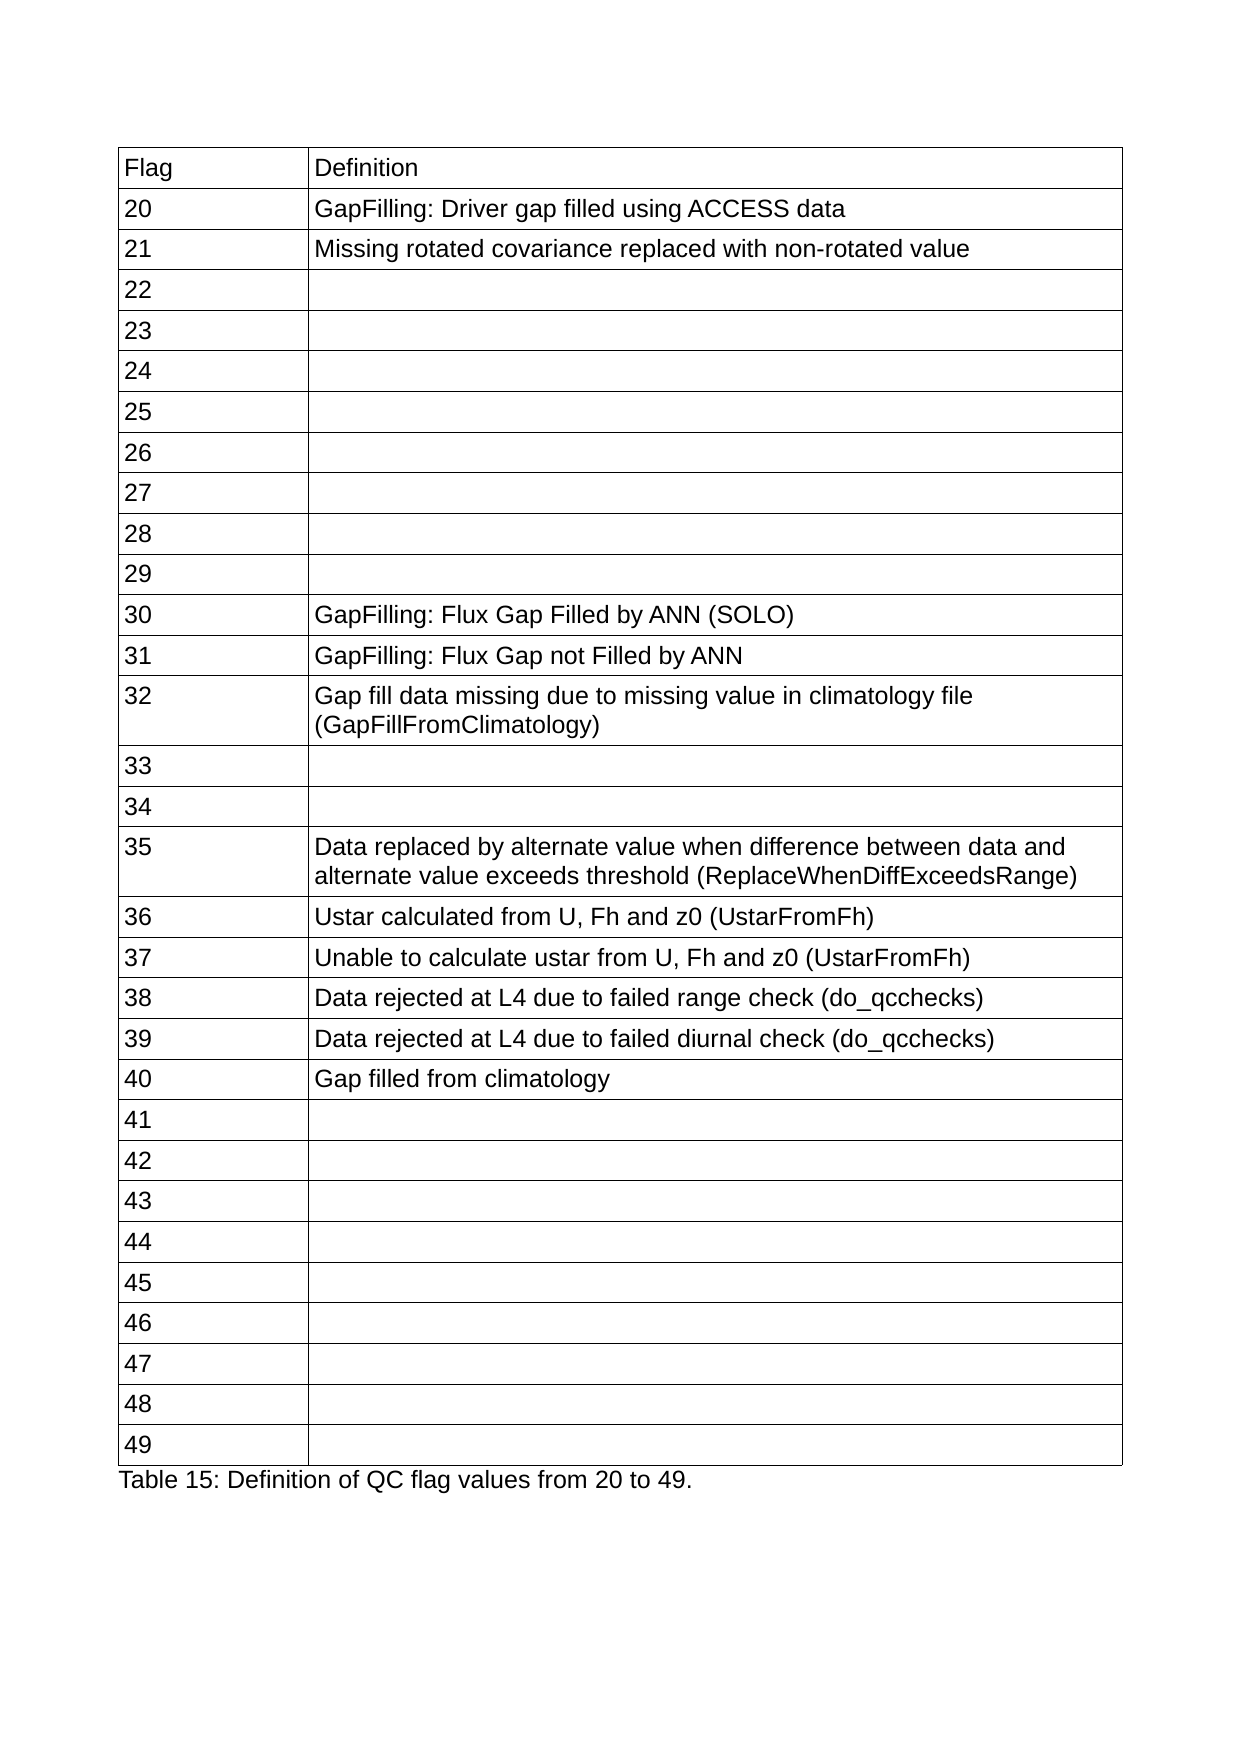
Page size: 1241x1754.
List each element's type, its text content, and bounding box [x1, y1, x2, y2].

table_cell [309, 1344, 1122, 1383]
table_cell 44 [119, 1222, 308, 1262]
table_cell [309, 1141, 1122, 1180]
table_cell [309, 392, 1122, 432]
table_cell 42 [119, 1141, 308, 1180]
table_cell [309, 1100, 1122, 1140]
table_cell GapFilling: Flux Gap not Filled by ANN [309, 636, 1122, 675]
table_header Gap filled from climatology [309, 1060, 1122, 1099]
table_cell 28 [119, 514, 308, 553]
table_cell [309, 1425, 1122, 1465]
table_cell [309, 514, 1122, 553]
table_header 40 [119, 1060, 308, 1099]
table_cell 31 [119, 636, 308, 675]
table_cell 49 [119, 1425, 308, 1465]
table_cell 34 [119, 787, 308, 826]
table_cell 20 [119, 189, 308, 228]
table_cell [309, 1385, 1122, 1424]
table_cell 43 [119, 1181, 308, 1221]
table_cell 23 [119, 311, 308, 350]
table_cell 48 [119, 1385, 308, 1424]
table_cell 26 [119, 433, 308, 472]
table_cell GapFilling: Driver gap filled using ACCESS data [309, 189, 1122, 228]
table_cell Ustar calculated from U, Fh and z0 (UstarFromFh) [309, 897, 1122, 937]
table_cell [309, 270, 1122, 310]
table_cell 38 [119, 978, 308, 1018]
table_cell 30 [119, 595, 308, 635]
table_cell 22 [119, 270, 308, 310]
table_cell 29 [119, 555, 308, 594]
table_cell 45 [119, 1263, 308, 1302]
table_cell Missing rotated covariance replaced with non-rotated value [309, 230, 1122, 269]
table_cell Data replaced by alternate value when difference between data and alternate value exceeds threshold (ReplaceWhenDiffExceedsRange) [309, 827, 1122, 896]
table_cell 25 [119, 392, 308, 432]
table_cell GapFilling: Flux Gap Filled by ANN (SOLO) [309, 595, 1122, 635]
table_cell 39 [119, 1019, 308, 1058]
table_cell 35 [119, 827, 308, 896]
table_cell [309, 555, 1122, 594]
table_cell [309, 1222, 1122, 1262]
table_cell [309, 311, 1122, 350]
table_cell [309, 433, 1122, 472]
table_cell [309, 1263, 1122, 1302]
table_cell Data rejected at L4 due to failed diurnal check (do_qcchecks) [309, 1019, 1122, 1058]
table_cell Data rejected at L4 due to failed range check (do_qcchecks) [309, 978, 1122, 1018]
table_cell [309, 473, 1122, 513]
table_cell 24 [119, 351, 308, 391]
table_cell Gap fill data missing due to missing value in climatology file (GapFillFromClimatology) [309, 676, 1122, 745]
table_cell 41 [119, 1100, 308, 1140]
table_cell [309, 1181, 1122, 1221]
table_cell 32 [119, 676, 308, 745]
table_cell 36 [119, 897, 308, 937]
table_cell 47 [119, 1344, 308, 1383]
table_header Definition [309, 148, 1122, 188]
table_cell 33 [119, 746, 308, 786]
table_cell 27 [119, 473, 308, 513]
table_cell 37 [119, 938, 308, 977]
table_cell [309, 787, 1122, 826]
table_cell 46 [119, 1303, 308, 1343]
table_cell [309, 351, 1122, 391]
table_cell Unable to calculate ustar from U, Fh and z0 (UstarFromFh) [309, 938, 1122, 977]
text Table 15: Definition of QC flag values from 20 to 49. [118, 1466, 1122, 1494]
table_cell 21 [119, 230, 308, 269]
table_cell [309, 1303, 1122, 1343]
table_cell [309, 746, 1122, 786]
table_header Flag [119, 148, 308, 188]
